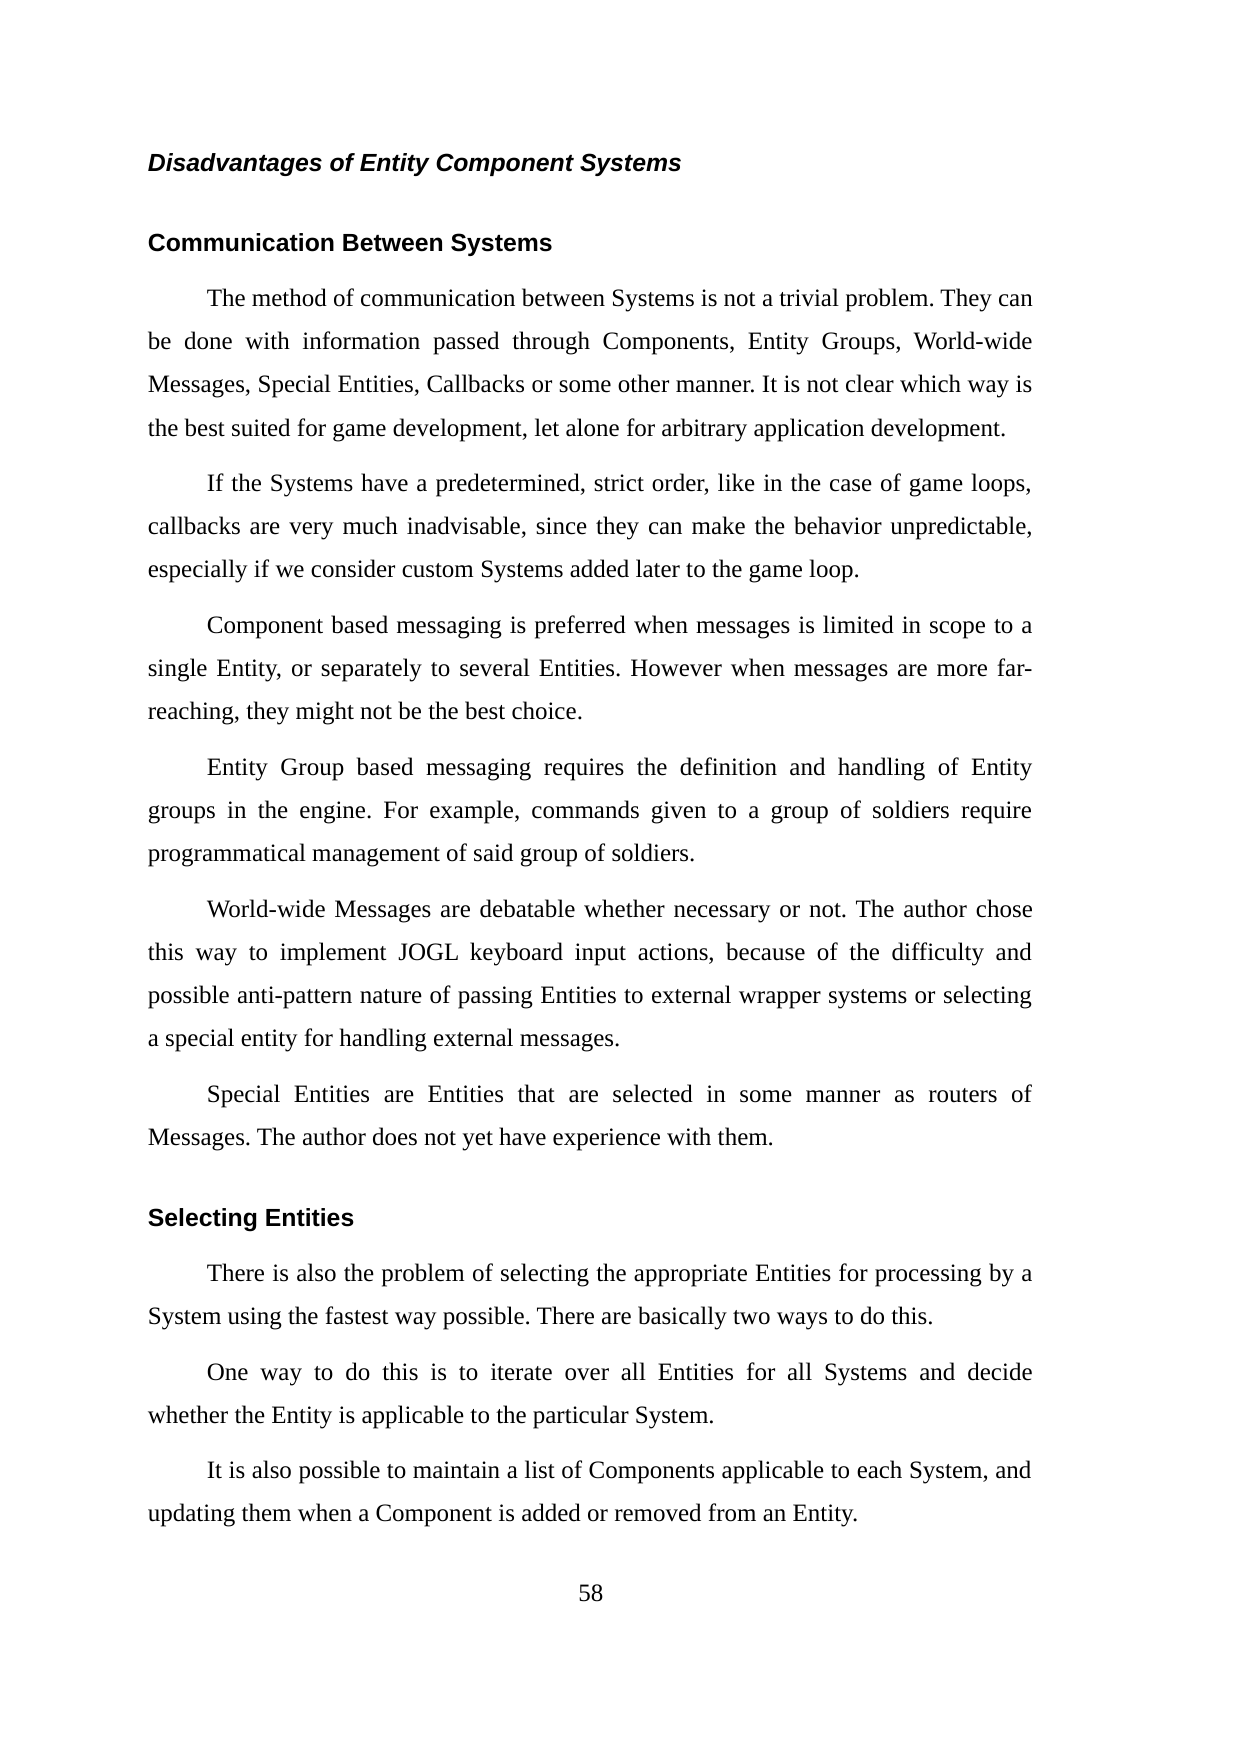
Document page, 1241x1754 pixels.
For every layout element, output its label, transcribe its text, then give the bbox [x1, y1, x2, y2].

text It is also possible to maintain a list of Components applicable to each System, and updating them when a Component is added or removed from an Entity. [148, 1455, 1033, 1527]
text If the Systems have a predetermined, strict order, like in the case of game loops, callbacks are very much inadvisable, since they can make the behavior unpredictable, especially if we consider custom Systems added later to the game loop. [148, 468, 1033, 583]
text Component based messaging is preferred when messages is limited in scope to a single Entity, or separately to several Entities. However when messages are more far-reaching, they might not be the best choice. [148, 610, 1033, 725]
subtitle Selecting Entities [148, 1203, 1033, 1231]
text There is also the problem of selecting the appropriate Entities for processing by a System using the fastest way possible. There are basically two ways to do this. [148, 1258, 1033, 1330]
text The method of communication between Systems is not a trivial problem. They can be done with information passed through Components, Entity Groups, World-wide Messages, Special Entities, Callbacks or some other manner. It is not clear which way is the best suited for game development, let alone for arbitrary application development. [148, 283, 1033, 441]
text Entity Group based messaging requires the definition and handling of Entity groups in the engine. For example, commands given to a group of soldiers require programmatical management of said group of soldiers. [148, 752, 1033, 867]
text One way to do this is to iterate over all Entities for all Systems and decide whether the Entity is applicable to the particular System. [148, 1357, 1033, 1428]
subtitle Communication Between Systems [148, 228, 1033, 256]
text World-wide Messages are debatable whether necessary or not. The author chose this way to implement JOGL keyboard input actions, because of the difficulty and possible anti-pattern nature of passing Entities to external wrapper systems or selecting a special entity for handling external messages. [148, 894, 1033, 1052]
subtitle Disadvantages of Entity Component Systems [148, 148, 1033, 176]
text Special Entities are Entities that are selected in some manner as routers of Messages. The author does not yet have experience with them. [148, 1079, 1033, 1151]
